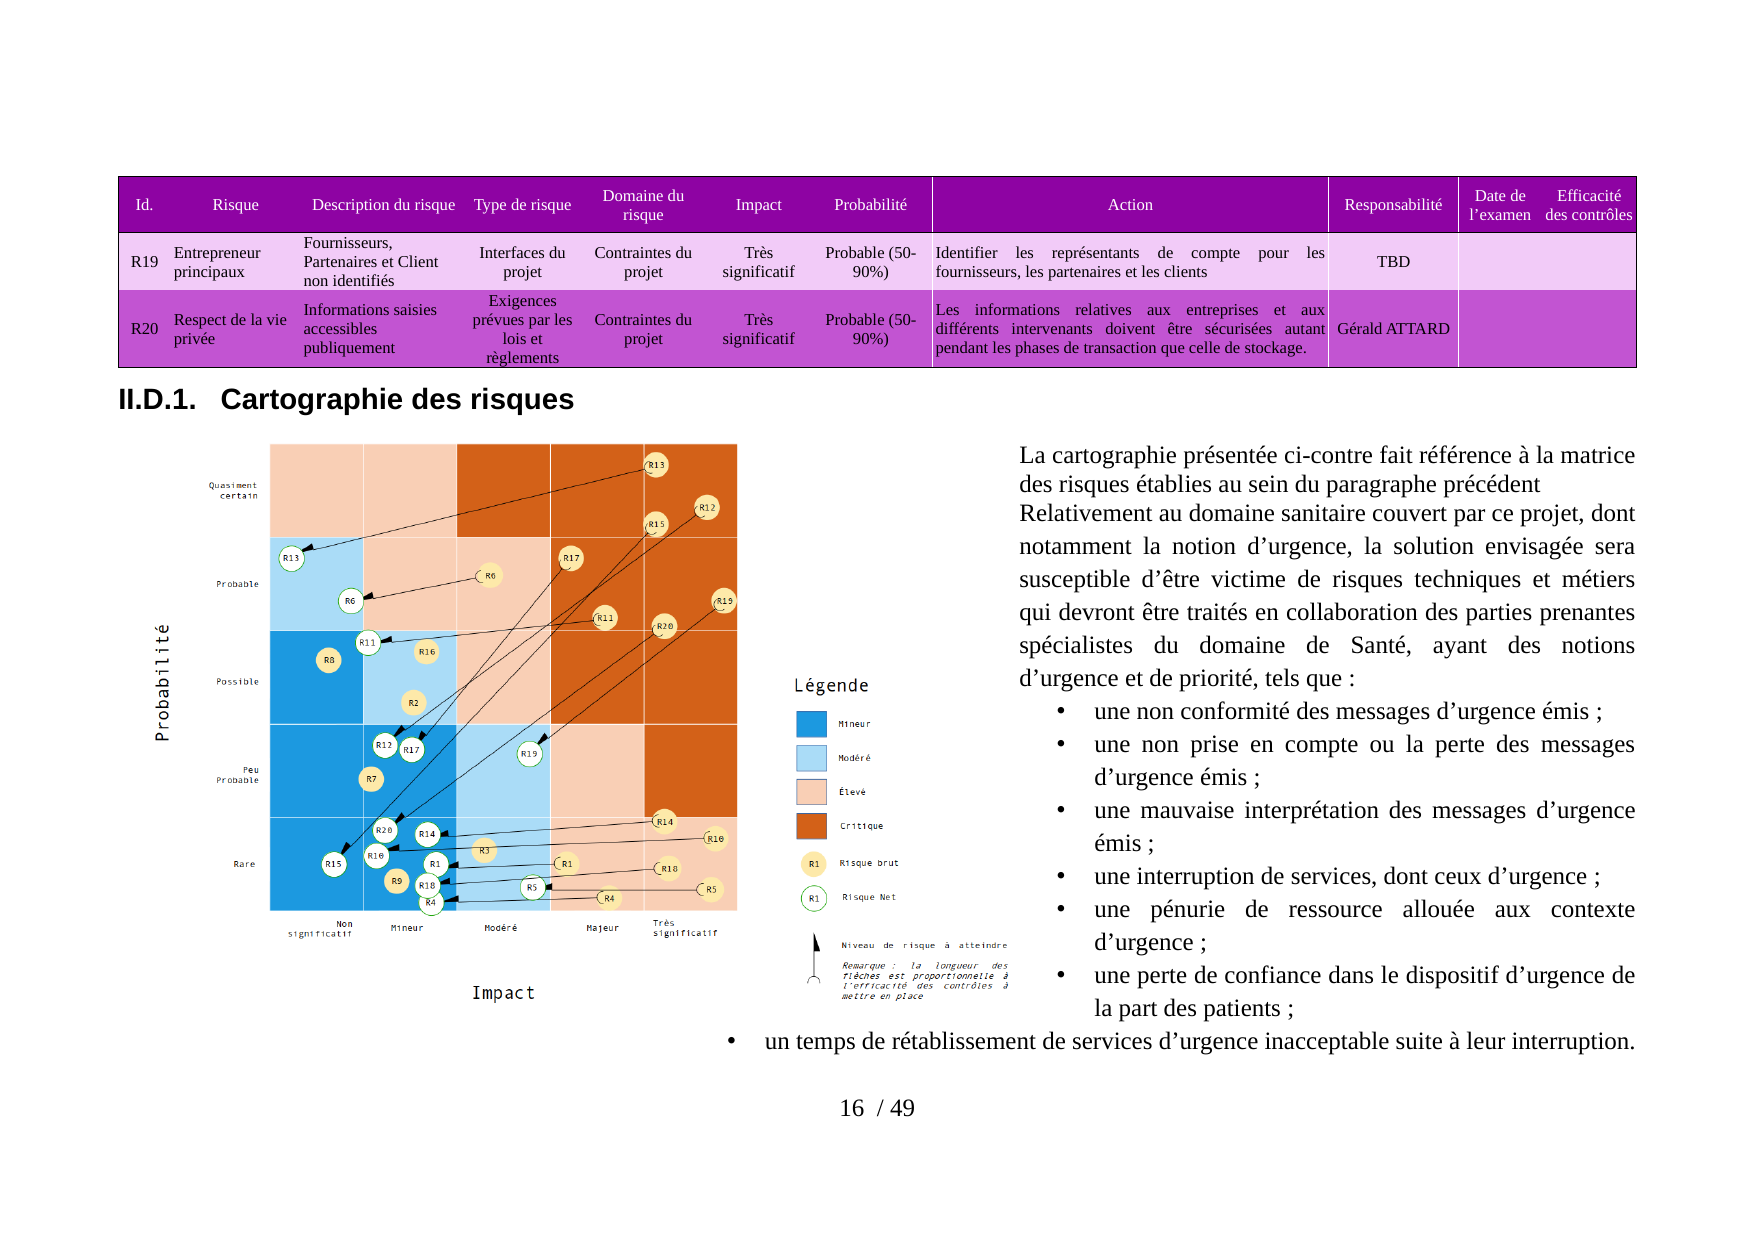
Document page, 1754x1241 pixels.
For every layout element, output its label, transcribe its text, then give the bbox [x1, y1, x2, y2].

table_cell Les informations relatives aux entreprises et aux différents intervenants doivent être sécurisées autant pendant les phases de transaction que celle de stockage. [933, 290, 1328, 367]
table_cell R19 [119, 233, 171, 290]
table_cell [1542, 290, 1636, 367]
table_cell [1459, 233, 1542, 290]
table_cell Interfaces du projet [467, 233, 578, 290]
table_cell Contraintes du projet [578, 233, 708, 290]
list une non prise en compte ou la perte des messages d’urgence émis ; [1019, 729, 1636, 791]
table_header Impact [708, 177, 809, 232]
table_header Type de risque [467, 177, 578, 232]
table_cell [1542, 233, 1636, 290]
text La cartographie présentée ci-contre fait référence à la matrice des risques établies au sein du paragraphe précédent [1019, 440, 1636, 498]
table_header Description du risque [300, 177, 467, 232]
table_cell TBD [1329, 233, 1458, 290]
table_cell Très significatif [708, 290, 809, 367]
list une interruption de services, dont ceux d’urgence ; [1019, 861, 1636, 890]
list une pénurie de ressource allouée aux contexte d’urgence ; [1019, 894, 1636, 956]
table_cell Contraintes du projet [578, 290, 708, 367]
table_cell Probable (50-90%) [809, 233, 932, 290]
list une perte de confiance dans le dispositif d’urgence de la part des patients ; [156, 960, 1636, 1022]
table_cell Très significatif [708, 233, 809, 290]
list une mauvaise interprétation des messages d’urgence émis ; [1019, 795, 1636, 857]
table_cell Entrepreneur principaux [171, 233, 300, 290]
table_header Date de l’examen [1459, 177, 1542, 232]
table_header Action [933, 177, 1328, 232]
list un temps de rétablissement de services d’urgence inacceptable suite à leur interruption. [156, 1026, 1636, 1055]
table_header Efficacité des contrôles [1542, 177, 1636, 232]
table_header Probabilité [809, 177, 932, 232]
table_cell Gérald ATTARD [1329, 290, 1458, 367]
picture [139, 434, 1019, 1009]
table_cell R20 [119, 290, 171, 367]
table_header Responsabilité [1329, 177, 1458, 232]
table_cell Probable (50-90%) [809, 290, 932, 367]
table_header Risque [171, 177, 300, 232]
subtitle Cartographie des risques [118, 382, 1636, 416]
table_cell Informations saisies accessibles publiquement [300, 290, 467, 367]
table_header Domaine du risque [578, 177, 708, 232]
table_cell Fournisseurs, Partenaires et Client non identifiés [300, 233, 467, 290]
list une non conformité des messages d’urgence émis ; [1019, 696, 1636, 725]
table_cell [1459, 290, 1542, 367]
text Relativement au domaine sanitaire couvert par ce projet, dont notamment la notion d’urgence, la solution envisagée sera susceptible d’être victime de risques techniques et métiers qui devront être traités en collaboration des parties prenantes spécialistes du domaine de Santé, ayant des notions d’urgence et de priorité, tels que : [1019, 498, 1636, 692]
table_cell Identifier les représentants de compte pour les fournisseurs, les partenaires et les clients [933, 233, 1328, 290]
table_cell Respect de la vie privée [171, 290, 300, 367]
table_header Id. [119, 177, 171, 232]
table_cell Exigences prévues par les lois et règlements [467, 290, 578, 367]
